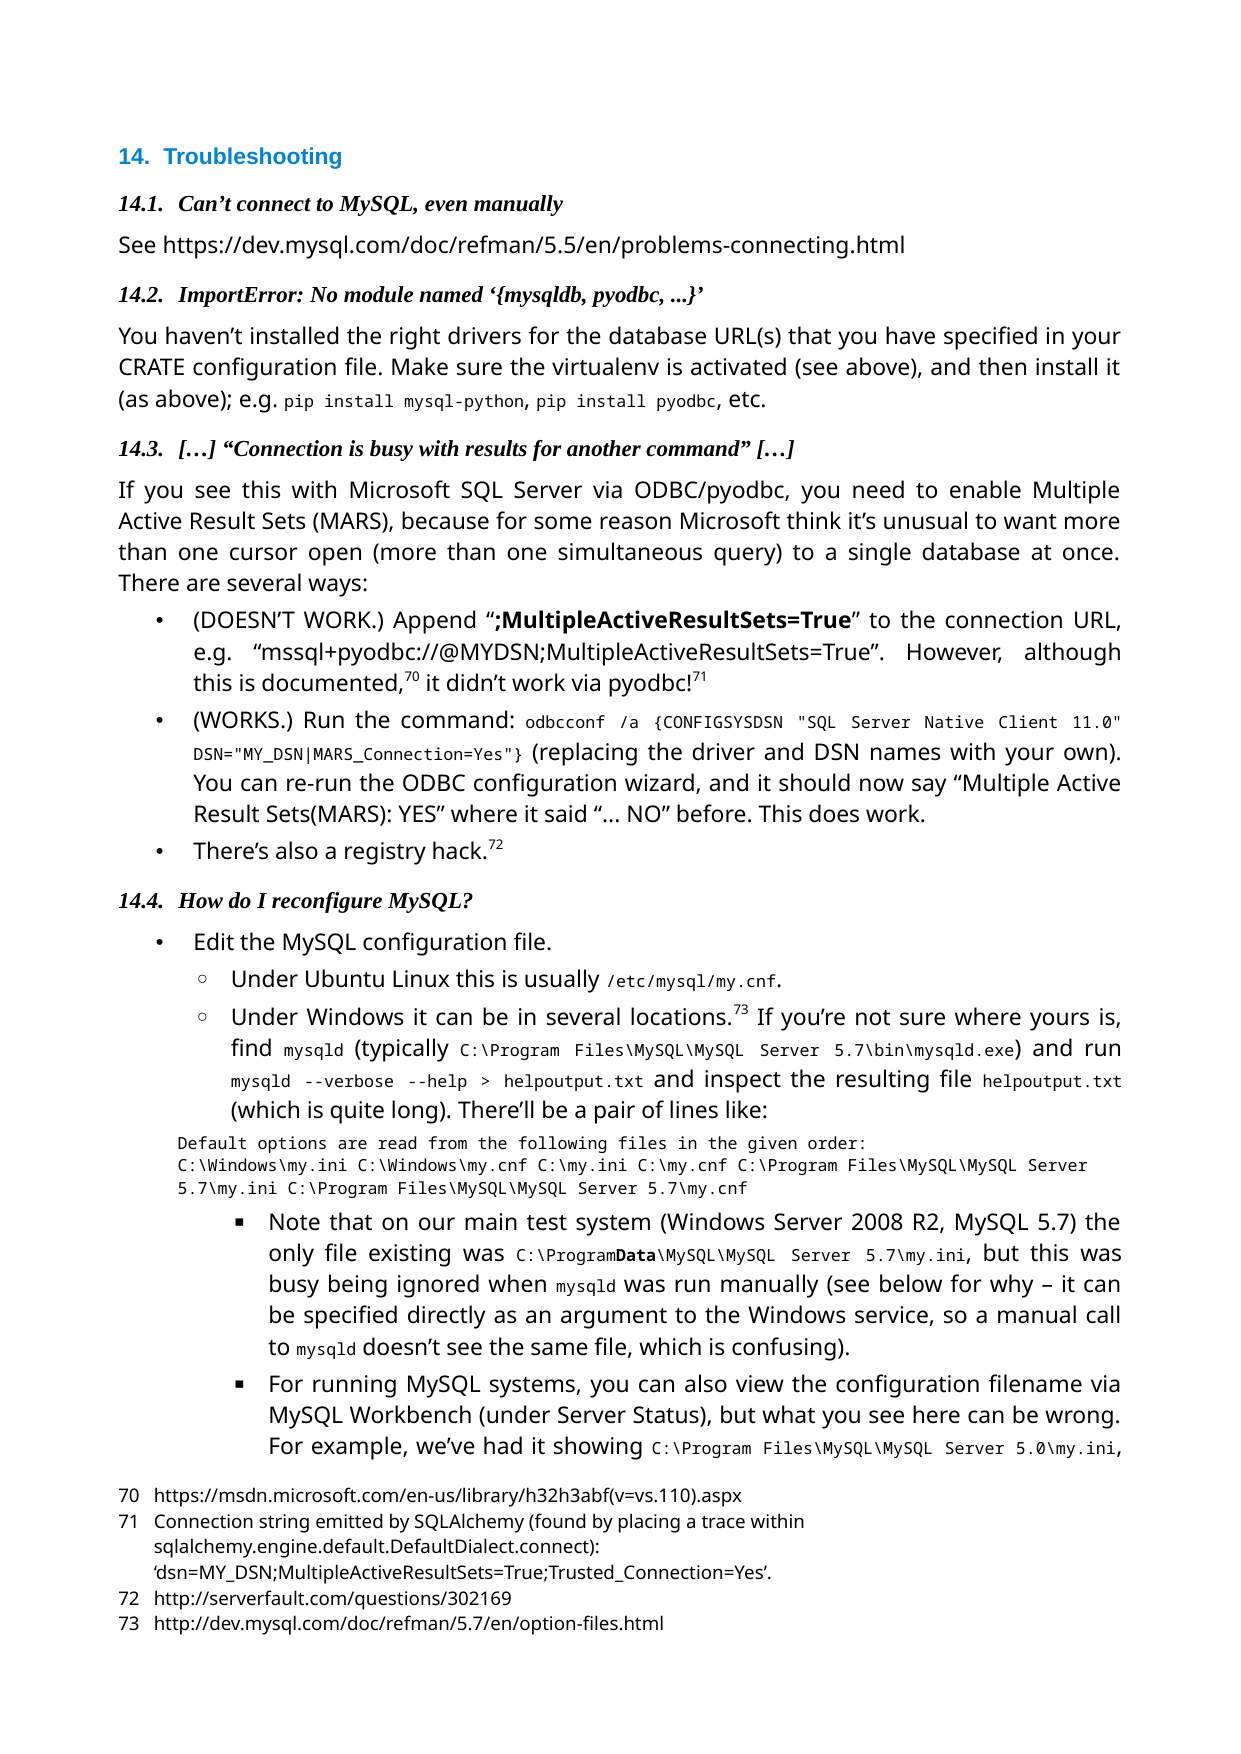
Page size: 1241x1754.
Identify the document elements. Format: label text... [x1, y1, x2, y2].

subtitle […] “Connection is busy with results for another command” […] [118, 435, 1122, 461]
list Note that on our main test system (Windows Server 2008 R2, MySQL 5.7) the only file existing was C:\ProgramData\MySQL\MySQL Server 5.7\my.ini, but this was busy being ignored when mysqld was run manually (see below for why – it can be specified directly as an argument to the Windows service, so a manual call to mysqld doesn’t see the same file, which is confusing). [231, 1205, 1122, 1362]
list https://msdn.microsoft.com/en-us/library/h32h3abf(v=vs.110).aspx [118, 1483, 1122, 1508]
list (WORKS.) Run the command: odbcconf /a {CONFIGSYSDSN "SQL Server Native Client 11.0" DSN="MY_DSN|MARS_Connection=Yes"} (replacing the driver and DSN names with your own). You can re-run the ODBC configuration wizard, and it should now say “Multiple Active Result Sets(MARS): YES” where it said “... NO” before. This does work. [156, 704, 1122, 829]
subtitle How do I reconfigure MySQL? [118, 887, 1122, 913]
text You haven’t installed the right drivers for the database URL(s) that you have specified in your CRATE configuration file. Make sure the virtualenv is activated (see above), and then install it (as above); e.g. pip install mysql-python, pip install pyodbc, etc. [118, 320, 1122, 414]
list (DOESN’T WORK.) Append “;MultipleActiveResultSets=True” to the connection URL, e.g. “mssql+pyodbc://@MYDSN;MultipleActiveResultSets=True”. However, although this is documented, it didn’t work via pyodbc! [156, 604, 1122, 698]
list There’s also a registry hack. [156, 835, 1122, 866]
list Under Windows it can be in several locations. If you’re not sure where yours is, find mysqld (typically C:\Program Files\MySQL\MySQL Server 5.7\bin\mysqld.exe) and run mysqld --verbose --help > helpoutput.txt and inspect the resulting file helpoutput.txt (which is quite long). There’ll be a pair of lines like: [193, 1000, 1122, 1125]
list For running MySQL systems, you can also view the configuration filename via MySQL Workbench (under Server Status), but what you see here can be wrong. For example, we’ve had it showing C:\Program Files\MySQL\MySQL Server 5.0\my.ini, [231, 1368, 1122, 1461]
subtitle Troubleshooting [118, 143, 1122, 169]
list http://dev.mysql.com/doc/refman/5.7/en/option-files.html [118, 1610, 1122, 1636]
text Default options are read from the following files in the given order: [177, 1131, 1122, 1154]
list Connection string emitted by SQLAlchemy (found by placing a trace within sqlalchemy.engine.default.DefaultDialect.connect): ‘dsn=MY_DSN;MultipleActiveResultSets=True;Trusted_Connection=Yes’. [118, 1508, 1122, 1585]
subtitle Can’t connect to MySQL, even manually [118, 190, 1122, 217]
subtitle ImportError: No module named ‘{mysqldb, pyodbc, ...}’ [118, 281, 1122, 308]
text See https://dev.mysql.com/doc/refman/5.5/en/problems-connecting.html [118, 229, 1122, 260]
list http://serverfault.com/questions/302169 [118, 1585, 1122, 1610]
list Edit the MySQL configuration file. [156, 926, 1122, 957]
text If you see this with Microsoft SQL Server via ODBC/pyodbc, you need to enable Multiple Active Result Sets (MARS), because for some reason Microsoft think it’s unusual to want more than one cursor open (more than one simultaneous query) to a single database at once. There are several ways: [118, 473, 1122, 598]
list Under Ubuntu Linux this is usually /etc/mysql/my.cnf. [193, 963, 1122, 994]
text C:\Windows\my.ini C:\Windows\my.cnf C:\my.ini C:\my.cnf C:\Program Files\MySQL\MySQL Server 5.7\my.ini C:\Program Files\MySQL\MySQL Server 5.7\my.cnf [177, 1154, 1122, 1199]
